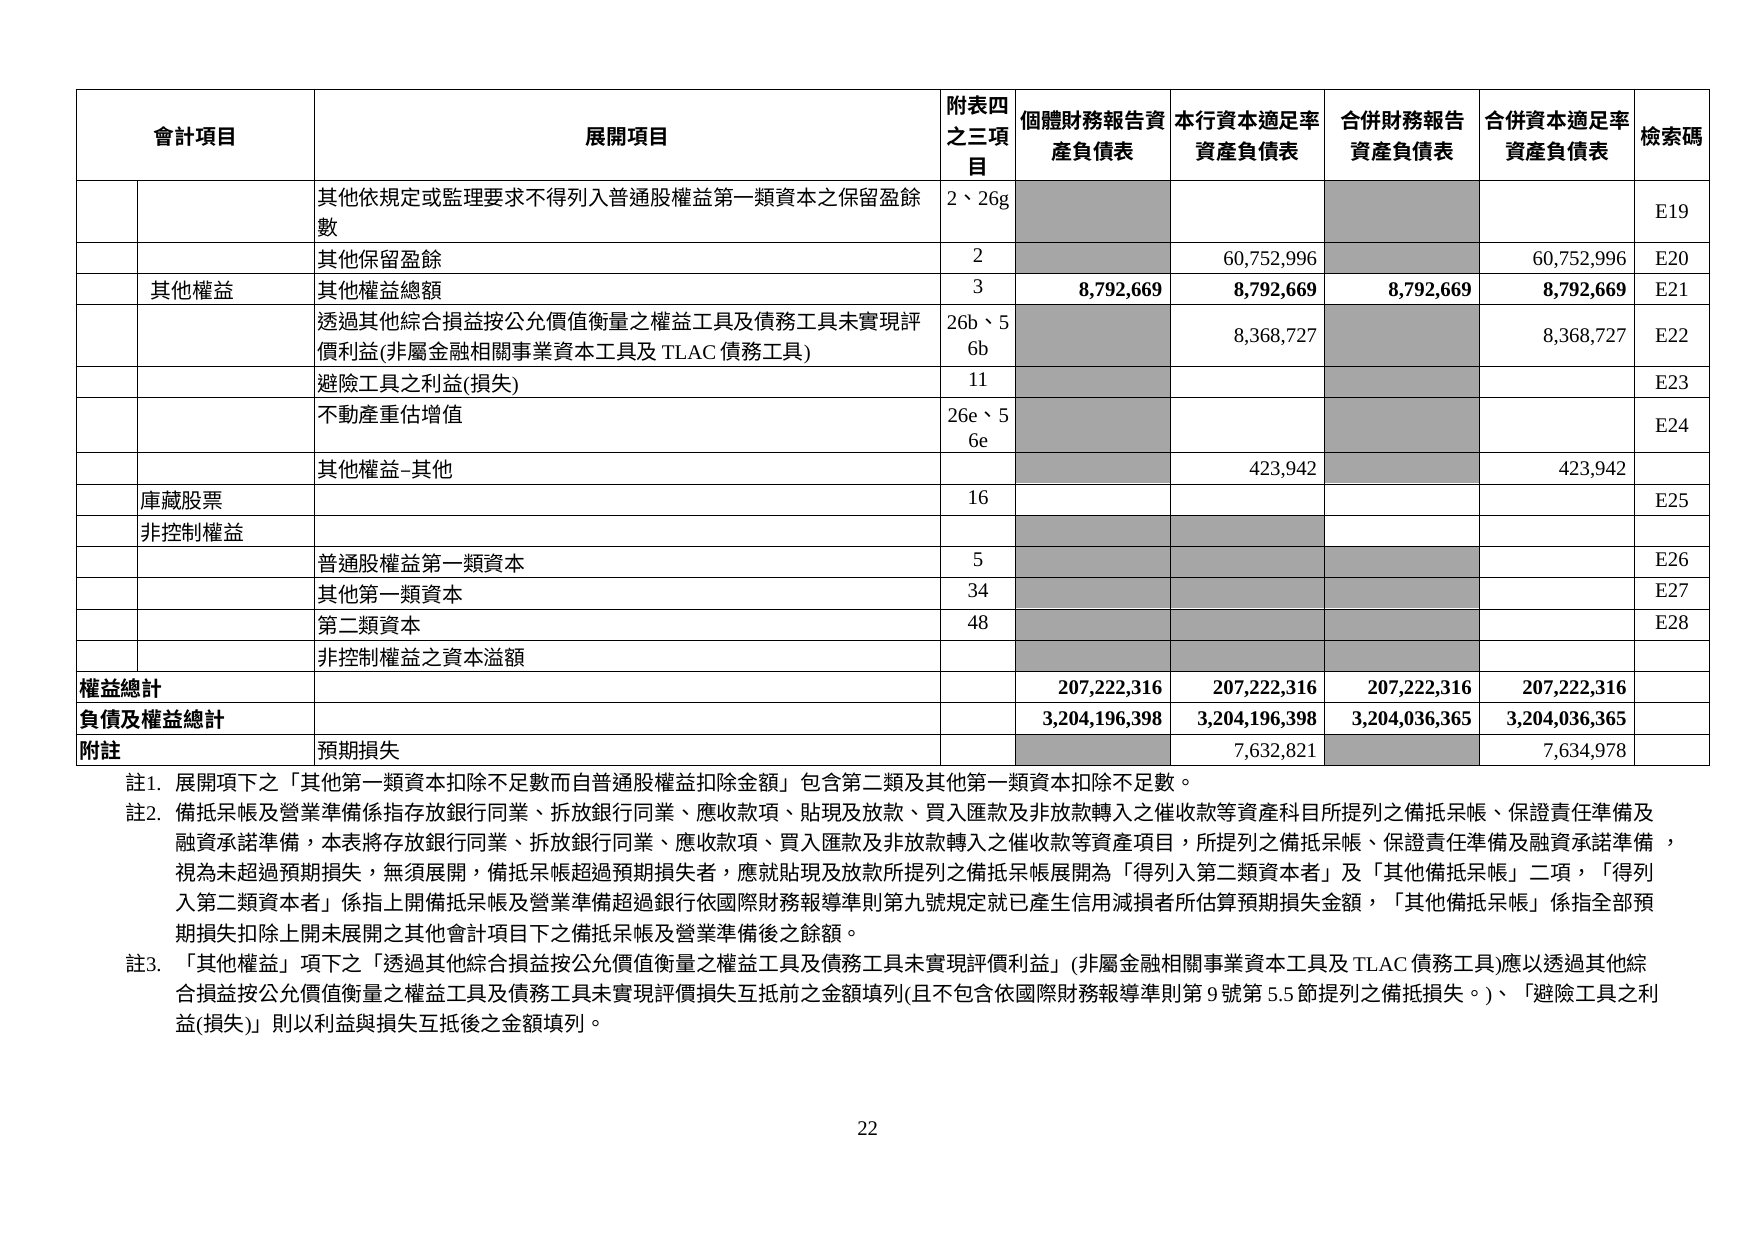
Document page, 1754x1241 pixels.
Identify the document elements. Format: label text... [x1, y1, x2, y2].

table_cell [1635, 735, 1709, 765]
table_cell [1325, 485, 1479, 515]
table_cell 非控制權益之資本溢額 [315, 641, 940, 671]
table_header 合併資本適足率 資產負債表 [1480, 90, 1634, 180]
table_cell [941, 672, 1015, 702]
table_cell 不動產重估增值 [315, 398, 940, 452]
table_cell [941, 453, 1015, 483]
table_cell [1480, 516, 1634, 546]
table_cell [1325, 547, 1479, 577]
table_cell [1325, 398, 1479, 452]
table_cell 3,204,036,365 [1480, 703, 1634, 733]
table_cell [138, 181, 314, 242]
table_cell [1480, 610, 1634, 640]
table_cell E26 [1635, 547, 1709, 577]
table_cell [1016, 181, 1170, 242]
table_cell 非控制權益 [138, 516, 314, 546]
table_cell [1635, 453, 1709, 483]
table_cell [1480, 578, 1634, 608]
table_cell 8,792,669 [1480, 274, 1634, 304]
table_cell [1635, 703, 1709, 733]
table_cell 附註 [77, 735, 314, 765]
table_cell [138, 305, 314, 366]
table_cell [1480, 641, 1634, 671]
table_cell [1635, 641, 1709, 671]
table_cell 26b、56b [941, 305, 1015, 366]
table_cell 負債及權益總計 [77, 703, 314, 733]
table_cell [1016, 485, 1170, 515]
table_header 個體財務報告資產負債表 [1016, 90, 1170, 180]
table_cell [1171, 610, 1324, 640]
table_cell 2 [941, 243, 1015, 273]
table_cell 207,222,316 [1016, 672, 1170, 702]
table_cell 7,632,821 [1171, 735, 1324, 765]
table_cell [77, 516, 137, 546]
table_cell [1480, 367, 1634, 397]
table_cell [138, 610, 314, 640]
table_cell E28 [1635, 610, 1709, 640]
table_cell 60,752,996 [1171, 243, 1324, 273]
list 展開項下之「其他第一類資本扣除不足數而自普通股權益扣除金額」包含第二類及其他第一類資本扣除不足數。 [125, 766, 1660, 796]
table_cell 其他權益–其他 [315, 453, 940, 483]
table_cell [1480, 485, 1634, 515]
table_cell [138, 641, 314, 671]
table_cell [1325, 453, 1479, 483]
table_cell [315, 703, 940, 733]
list 備抵呆帳及營業準備係指存放銀行同業、拆放銀行同業、應收款項、貼現及放款、買入匯款及非放款轉入之催收款等資產科目所提列之備抵呆帳、保證責任準備及融資承諾準備，本表將存放銀行同業、拆放銀行同業、應收款項、買入匯款及非放款轉入之催收款等資產項目，所提列之備抵呆帳、保證責任準備及融資承諾準備，視為未超過預期損失，無須展開，備抵呆帳超過預期損失者，應就貼現及放款所提列之備抵呆帳展開為「得列入第二類資本者」及「其他備抵呆帳」二項，「得列入第二類資本者」係指上開備抵呆帳及營業準備超過銀行依國際財務報導準則第九號規定就已產生信用減損者所估算預期損失金額，「其他備抵呆帳」係指全部預期損失扣除上開未展開之其他會計項目下之備抵呆帳及營業準備後之餘額。 [125, 796, 1660, 947]
table_cell [1325, 735, 1479, 765]
table_cell [77, 453, 137, 483]
table_cell 其他第一類資本 [315, 578, 940, 608]
table_cell 207,222,316 [1171, 672, 1324, 702]
table_cell 3,204,036,365 [1325, 703, 1479, 733]
table_cell 其他保留盈餘 [315, 243, 940, 273]
table_cell [1016, 305, 1170, 366]
table_cell 普通股權益第一類資本 [315, 547, 940, 577]
table_cell E27 [1635, 578, 1709, 608]
table_cell [941, 641, 1015, 671]
table_cell [1325, 367, 1479, 397]
table_cell 207,222,316 [1480, 672, 1634, 702]
table_cell [1016, 735, 1170, 765]
table_cell 207,222,316 [1325, 672, 1479, 702]
table_cell 其他依規定或監理要求不得列入普通股權益第一類資本之保留盈餘數 [315, 181, 940, 242]
table_cell [138, 578, 314, 608]
table_cell [77, 641, 137, 671]
table_cell [77, 243, 137, 273]
table_cell [77, 305, 137, 366]
table_header 會計項目 [77, 90, 314, 180]
table_cell 48 [941, 610, 1015, 640]
table_cell [1325, 641, 1479, 671]
table_cell [1016, 578, 1170, 608]
table_cell [77, 274, 137, 304]
table_cell 權益總計 [77, 672, 314, 702]
table_cell [1016, 547, 1170, 577]
table_cell 其他權益總額 [315, 274, 940, 304]
table_cell [1171, 398, 1324, 452]
table_cell [77, 610, 137, 640]
table_cell [1171, 641, 1324, 671]
table_cell [1016, 516, 1170, 546]
table_cell E19 [1635, 181, 1709, 242]
table_cell [1016, 367, 1170, 397]
table_cell [1635, 672, 1709, 702]
table_cell [1171, 181, 1324, 242]
table_header 本行資本適足率 資產負債表 [1171, 90, 1324, 180]
table_cell 7,634,978 [1480, 735, 1634, 765]
table_cell 423,942 [1171, 453, 1324, 483]
table_cell [77, 547, 137, 577]
table_cell 11 [941, 367, 1015, 397]
table_cell [1016, 641, 1170, 671]
table_cell E23 [1635, 367, 1709, 397]
table_cell [77, 398, 137, 452]
table_cell [77, 578, 137, 608]
table_cell 第二類資本 [315, 610, 940, 640]
table_cell [1325, 610, 1479, 640]
table_cell 3,204,196,398 [1171, 703, 1324, 733]
table_cell [138, 453, 314, 483]
table_cell 透過其他綜合損益按公允價值衡量之權益工具及債務工具未實現評價利益(非屬金融相關事業資本工具及TLAC債務工具) [315, 305, 940, 366]
table_cell [1016, 453, 1170, 483]
table_cell [77, 181, 137, 242]
table_header 合併財務報告 資產負債表 [1325, 90, 1479, 180]
table_cell 8,368,727 [1171, 305, 1324, 366]
table_cell 8,792,669 [1325, 274, 1479, 304]
table_cell [77, 367, 137, 397]
table_cell 16 [941, 485, 1015, 515]
table_cell E24 [1635, 398, 1709, 452]
table_cell [1480, 181, 1634, 242]
table_cell [941, 735, 1015, 765]
table_cell [138, 547, 314, 577]
table_cell E21 [1635, 274, 1709, 304]
table_cell 423,942 [1480, 453, 1634, 483]
table_cell 3,204,196,398 [1016, 703, 1170, 733]
table_cell [138, 243, 314, 273]
table_cell 60,752,996 [1480, 243, 1634, 273]
table_cell [1635, 516, 1709, 546]
table_cell [941, 703, 1015, 733]
table_cell [1325, 305, 1479, 366]
table_cell 3 [941, 274, 1015, 304]
list 「其他權益」項下之「透過其他綜合損益按公允價值衡量之權益工具及債務工具未實現評價利益」(非屬金融相關事業資本工具及TLAC債務工具)應以透過其他綜合損益按公允價值衡量之權益工具及債務工具未實現評價損失互抵前之金額填列(且不包含依國際財務報導準則第9號第5.5節提列之備抵損失。)、「避險工具之利益(損失)」則以利益與損失互抵後之金額填列。 [125, 947, 1660, 1038]
table_cell [1325, 181, 1479, 242]
table_cell [1171, 578, 1324, 608]
table_cell [1480, 547, 1634, 577]
table_cell [315, 485, 940, 515]
table_cell [1171, 516, 1324, 546]
table_cell [315, 672, 940, 702]
table_cell [138, 398, 314, 452]
table_cell [1171, 367, 1324, 397]
table_cell 預期損失 [315, 735, 940, 765]
table_cell [1325, 516, 1479, 546]
table_cell 避險工具之利益(損失) [315, 367, 940, 397]
table_cell [77, 485, 137, 515]
table_cell [138, 367, 314, 397]
table_cell E25 [1635, 485, 1709, 515]
table_cell E22 [1635, 305, 1709, 366]
table_cell 庫藏股票 [138, 485, 314, 515]
table_header 附表四之三項目 [941, 90, 1015, 180]
table_cell 2、26g [941, 181, 1015, 242]
table_cell 5 [941, 547, 1015, 577]
table_cell [1171, 485, 1324, 515]
table_cell [1325, 243, 1479, 273]
table_cell 26e、56e [941, 398, 1015, 452]
table_cell [1016, 243, 1170, 273]
table_cell [1325, 578, 1479, 608]
table_cell 8,368,727 [1480, 305, 1634, 366]
table_cell 8,792,669 [1016, 274, 1170, 304]
table_cell 34 [941, 578, 1015, 608]
table_cell [1016, 398, 1170, 452]
table_header 展開項目 [315, 90, 940, 180]
table_cell E20 [1635, 243, 1709, 273]
table_cell [1480, 398, 1634, 452]
table_cell [1171, 547, 1324, 577]
table_cell 8,792,669 [1171, 274, 1324, 304]
table_header 檢索碼 [1635, 90, 1709, 180]
table_cell [1016, 610, 1170, 640]
table_cell 其他權益 [138, 274, 314, 304]
table_cell [941, 516, 1015, 546]
table_cell [315, 516, 940, 546]
